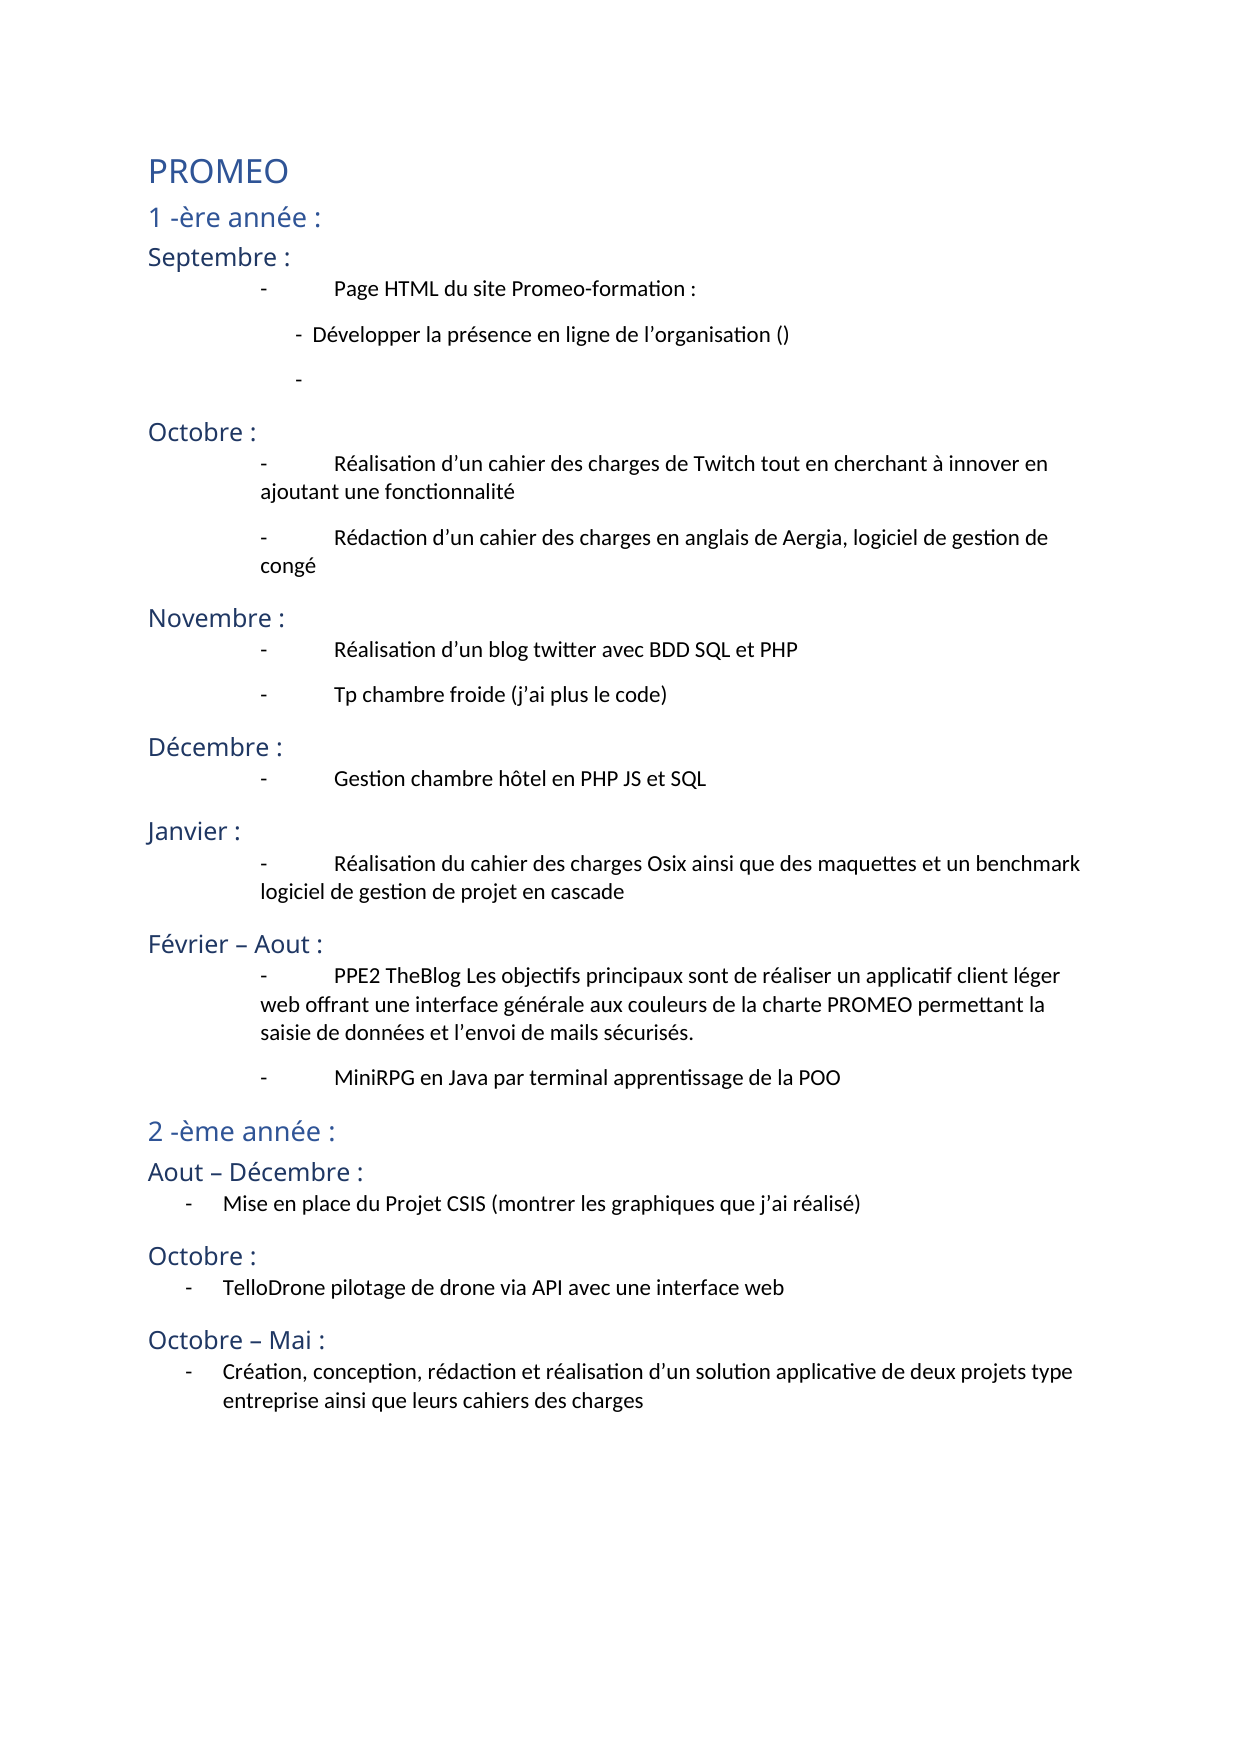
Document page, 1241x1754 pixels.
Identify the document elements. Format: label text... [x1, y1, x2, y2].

list PPE2 TheBlog Les objectifs principaux sont de réaliser un applicatif client léger web offrant une interface générale aux couleurs de la charte PROMEO permettant la saisie de données et l’envoi de mails sécurisés. [260, 961, 1093, 1046]
subtitle Septembre : [148, 240, 1093, 274]
list Réalisation d’un cahier des charges de Twitch tout en cherchant à innover en ajoutant une fonctionnalité [260, 449, 1093, 506]
list Gestion chambre hôtel en PHP JS et SQL [260, 764, 1093, 793]
list Réalisation du cahier des charges Osix ainsi que des maquettes et un benchmark logiciel de gestion de projet en cascade [260, 849, 1093, 905]
list TelloDrone pilotage de drone via API avec une interface web [185, 1273, 1093, 1301]
list Page HTML du site Promeo-formation : [260, 274, 1093, 302]
list - [295, 365, 1093, 393]
list MiniRPG en Java par terminal apprentissage de la POO [260, 1063, 1093, 1092]
list Rédaction d’un cahier des charges en anglais de Aergia, logiciel de gestion de congé [260, 523, 1093, 579]
subtitle Janvier : [148, 814, 1093, 848]
subtitle Décembre : [148, 730, 1093, 764]
list Mise en place du Projet CSIS (montrer les graphiques que j’ai réalisé) [185, 1189, 1093, 1217]
subtitle Février – Aout : [148, 927, 1093, 961]
subtitle PROMEO [148, 148, 1093, 193]
subtitle Aout – Décembre : [148, 1155, 1093, 1189]
subtitle Octobre : [148, 1239, 1093, 1273]
subtitle Novembre : [148, 601, 1093, 635]
list Tp chambre froide (j’ai plus le code) [260, 681, 1093, 708]
subtitle Octobre : [148, 414, 1093, 448]
subtitle 2 -ème année : [148, 1113, 1093, 1150]
subtitle Octobre – Mai : [148, 1323, 1093, 1357]
list Réalisation d’un blog twitter avec BDD SQL et PHP [260, 635, 1093, 663]
list Création, conception, rédaction et réalisation d’un solution applicative de deux projets type entreprise ainsi que leurs cahiers des charges [185, 1357, 1093, 1414]
subtitle 1 -ère année : [148, 198, 1093, 235]
list - Développer la présence en ligne de l’organisation () [295, 320, 1093, 348]
